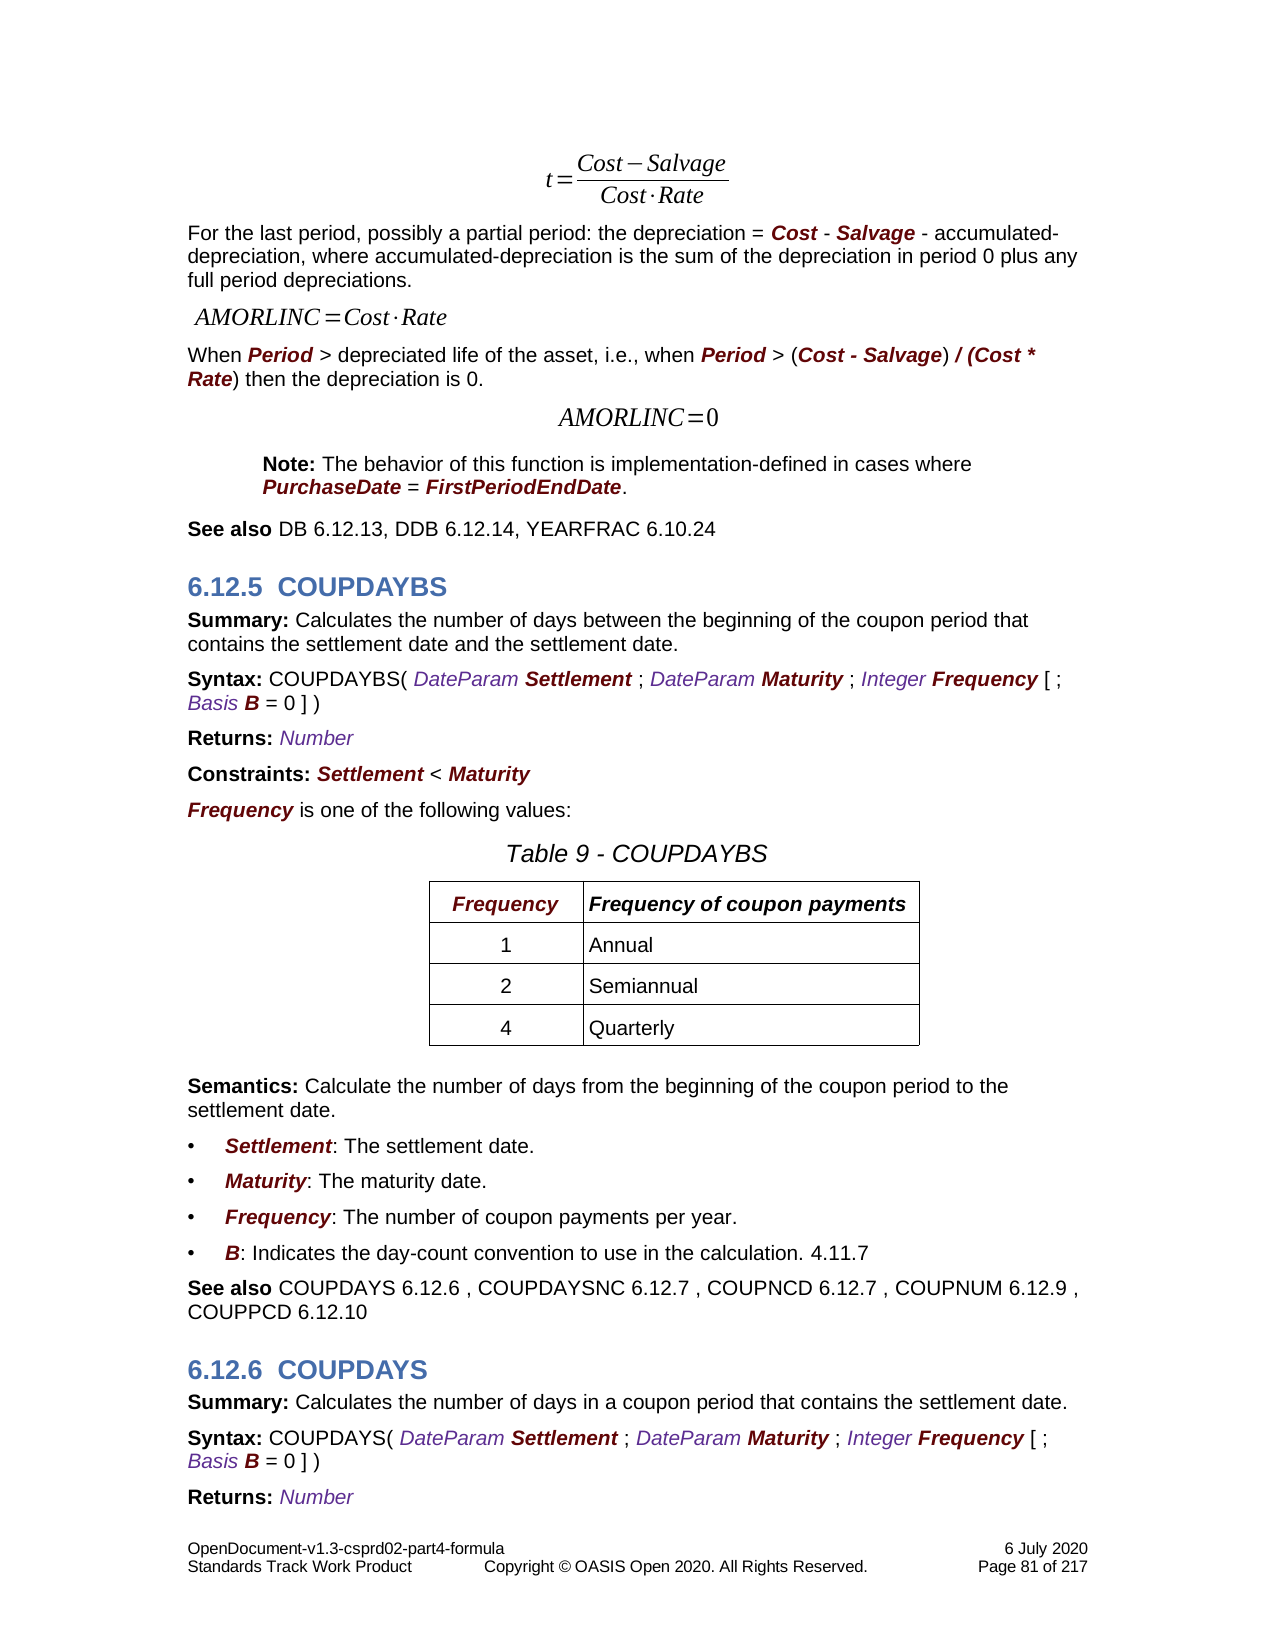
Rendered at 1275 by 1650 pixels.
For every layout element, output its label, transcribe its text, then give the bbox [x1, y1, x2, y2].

subtitle COUPDAYS [187, 1355, 1088, 1385]
text Note: The behavior of this function is implementation-defined in cases where PurchaseDate = FirstPeriodEndDate. [262, 452, 1013, 499]
table_cell 4 [430, 1005, 583, 1045]
table_header Frequency of coupon payments [584, 882, 919, 922]
table_cell Annual [584, 923, 919, 963]
table_cell Semiannual [584, 964, 919, 1004]
text Summary: Calculates the number of days between the beginning of the coupon period that contains the settlement date and the settlement date. [187, 608, 1088, 656]
text For the last period, possibly a partial period: the depreciation = Cost - Salvage - accumulated-depreciation, where accumulated-depreciation is the sum of the depreciation in period 0 plus any full period depreciations. [187, 221, 1088, 292]
text Constraints: Settlement < Maturity [187, 762, 1088, 786]
table_header Frequency [430, 882, 583, 922]
text Frequency is one of the following values: [187, 798, 1088, 822]
text Returns: Number [187, 1486, 1088, 1509]
text See also COUPDAYS 6.12.6 , COUPDAYSNC 6.12.7 , COUPNCD 6.12.7 , COUPNUM 6.12.9 , COUPPCD 6.12.10 [187, 1277, 1088, 1324]
text Syntax: COUPDAYS( DateParam Settlement ; DateParam Maturity ; Integer Frequency [ ; Basis B = 0 ] ) [187, 1426, 1088, 1473]
text Semantics: Calculate the number of days from the beginning of the coupon period to the settlement date. [187, 1051, 1088, 1122]
list Frequency: The number of coupon payments per year. [187, 1205, 1088, 1229]
text Returns: Number [187, 727, 1088, 750]
table_cell 2 [430, 964, 583, 1004]
subtitle COUPDAYBS [187, 572, 1088, 602]
table_cell Quarterly [584, 1005, 919, 1045]
list Maturity: The maturity date. [187, 1170, 1088, 1193]
text Syntax: COUPDAYBS( DateParam Settlement ; DateParam Maturity ; Integer Frequency [ ; Basis B = 0 ] ) [187, 668, 1088, 715]
text When Period > depreciated life of the asset, i.e., when Period > (Cost - Salvage) / (Cost * Rate) then the depreciation is 0. [187, 344, 1088, 391]
list Settlement: The settlement date. [187, 1134, 1088, 1158]
text See also DB 6.12.13, DDB 6.12.14, YEARFRAC 6.10.24 [187, 518, 1088, 541]
text Table 9 - COUPDAYBS [187, 840, 1088, 868]
table_cell 1 [430, 923, 583, 963]
text Summary: Calculates the number of days in a coupon period that contains the settlement date. [187, 1391, 1088, 1414]
list B: Indicates the day-count convention to use in the calculation. 4.11.7 [187, 1241, 1088, 1264]
